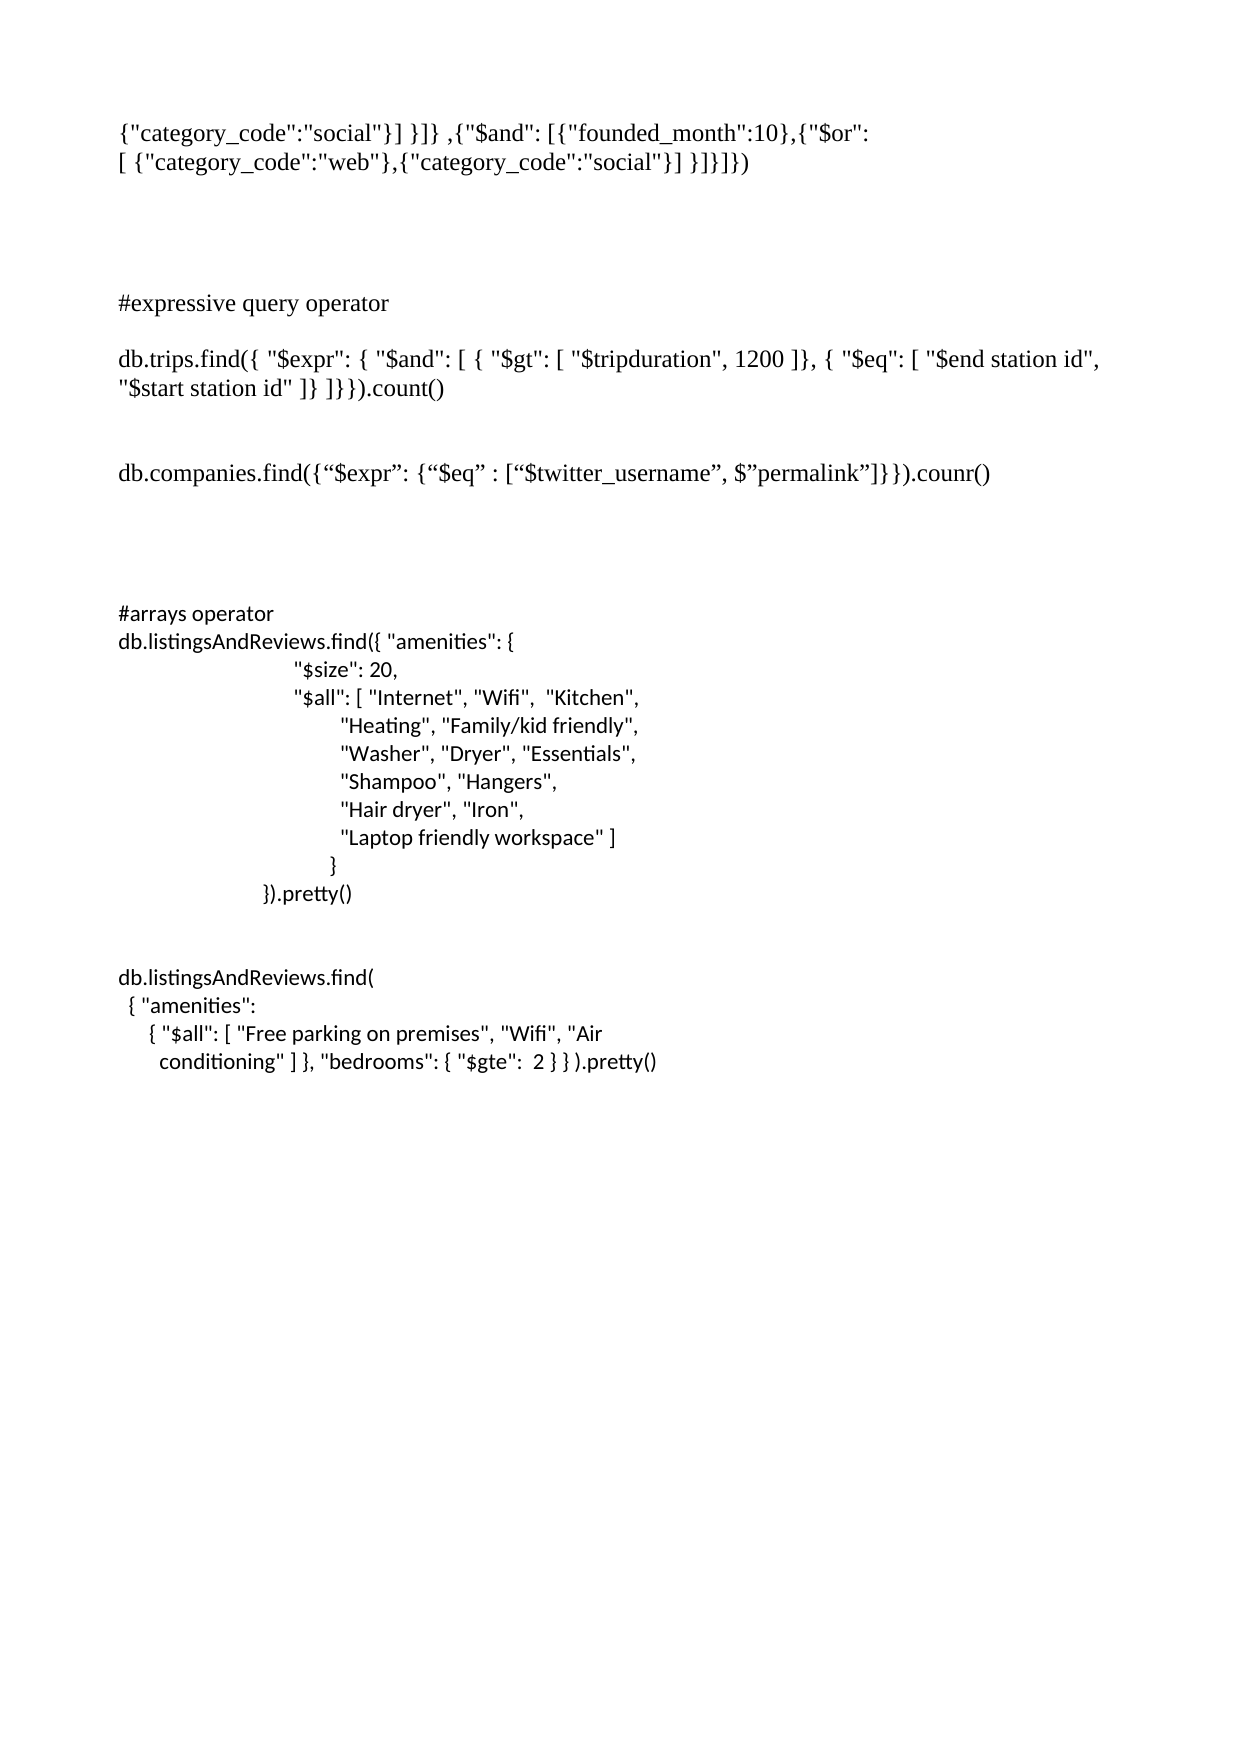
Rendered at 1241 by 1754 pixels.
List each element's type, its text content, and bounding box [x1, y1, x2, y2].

text {"category_code":"social"}] }]} ,{"$and": [{"founded_month":10},{"$or":[ {"category_code":"web"},{"category_code":"social"}] }]}]}) [118, 118, 1122, 176]
text } [118, 851, 1122, 879]
text db.listingsAndReviews.find({ "amenities": { [118, 627, 1122, 655]
text { "amenities": [118, 991, 1122, 1019]
text db.trips.find({ "$expr": { "$and": [ { "$gt": [ "$tripduration", 1200 ]}, { "$eq": [ "$end station id", "$start station id" ]} ]}}).count() [118, 344, 1122, 402]
text "Heating", "Family/kid friendly", [118, 711, 1122, 739]
text { "$all": [ "Free parking on premises", "Wifi", "Air [118, 1019, 1122, 1047]
text "Hair dryer", "Iron", [118, 795, 1122, 823]
text "Washer", "Dryer", "Essentials", [118, 739, 1122, 767]
text db.listingsAndReviews.find( [118, 963, 1122, 991]
text }).pretty() [118, 879, 1122, 907]
text "$size": 20, [118, 655, 1122, 683]
text "$all": [ "Internet", "Wifi", "Kitchen", [118, 683, 1122, 711]
text "Laptop friendly workspace" ] [118, 823, 1122, 851]
text #expressive query operator [118, 288, 1122, 316]
text #arrays operator [118, 599, 1122, 627]
text "Shampoo", "Hangers", [118, 767, 1122, 795]
text conditioning" ] }, "bedrooms": { "$gte": 2 } } ).pretty() [118, 1047, 1122, 1075]
text db.companies.find({“$expr”: {“$eq” : [“$twitter_username”, $”permalink”]}}).counr() [118, 458, 1122, 487]
